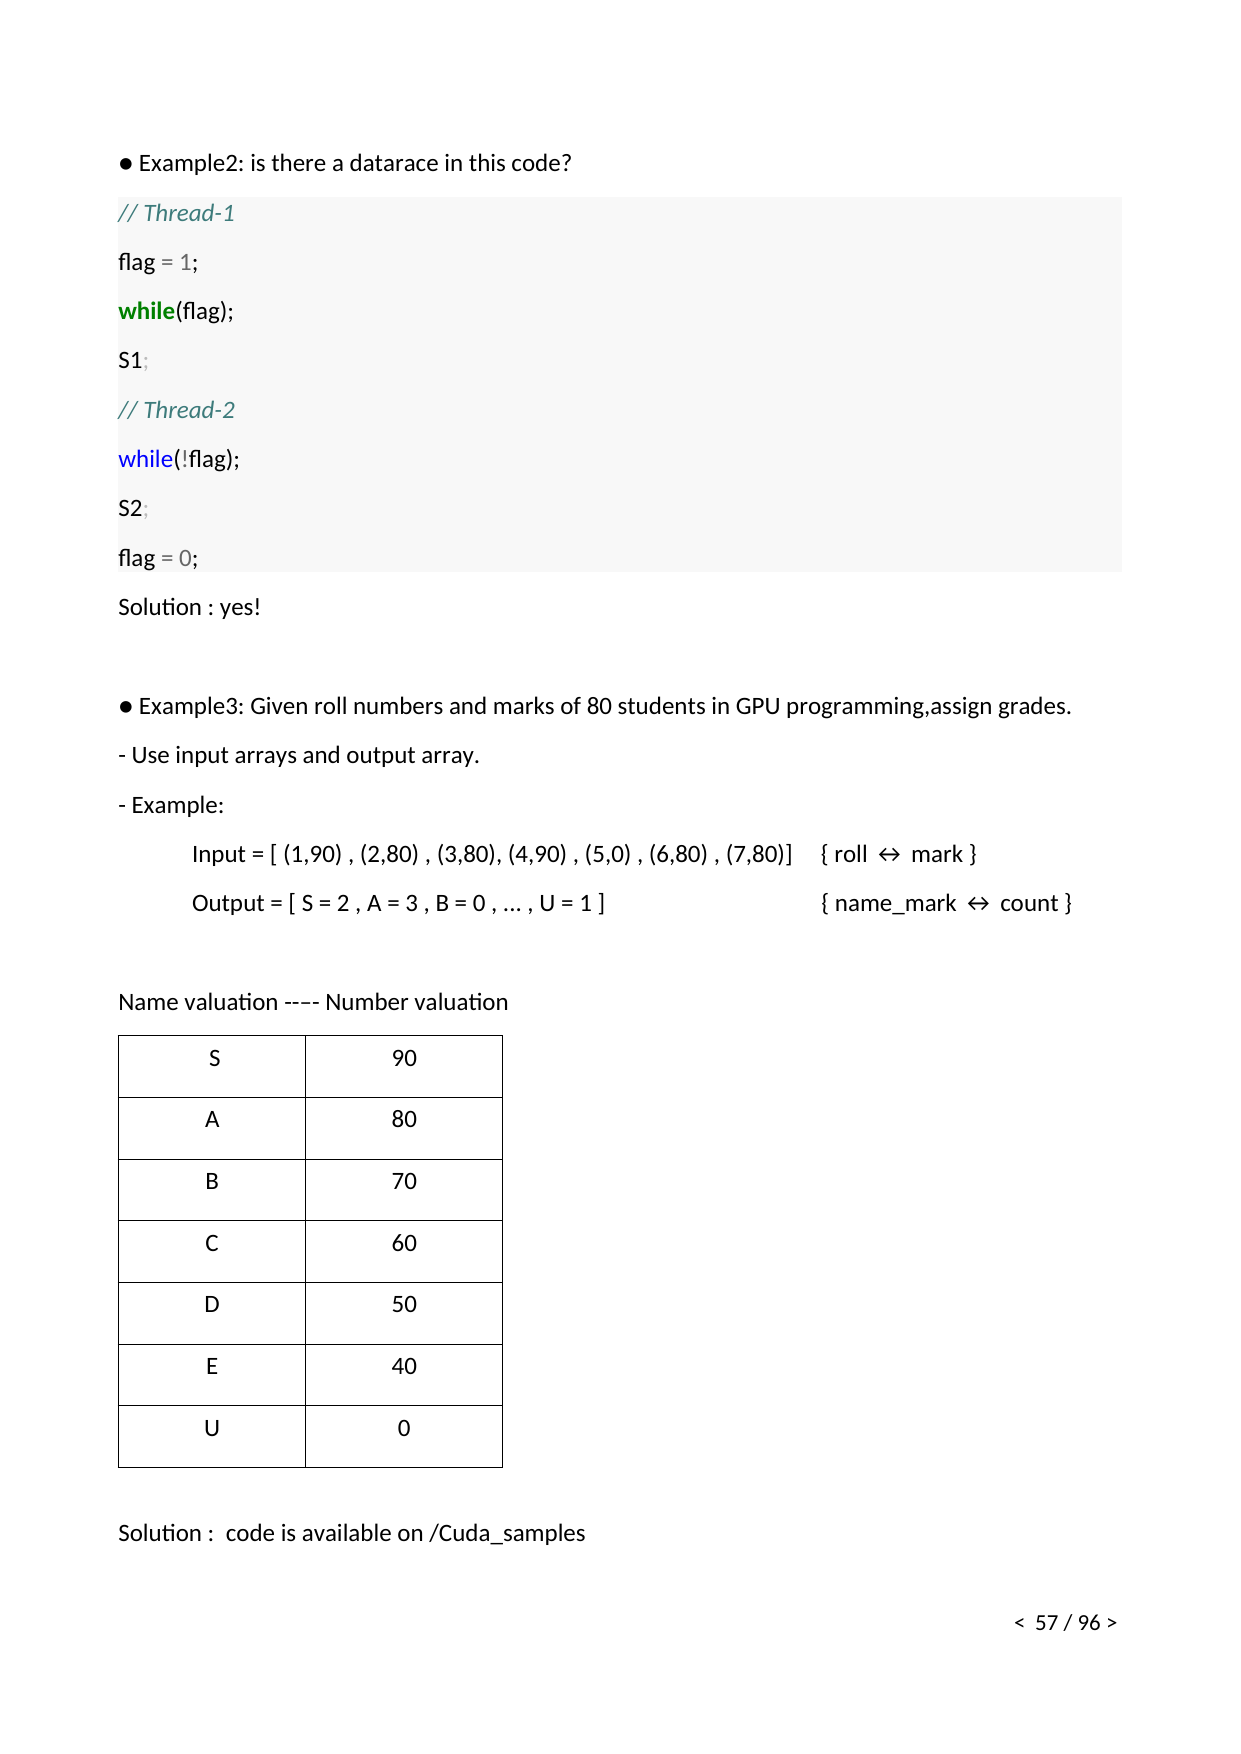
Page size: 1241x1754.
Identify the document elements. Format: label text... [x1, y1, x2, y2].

table_header S [119, 1036, 305, 1097]
text S1; [118, 345, 1122, 375]
text - Example: [118, 789, 1122, 819]
table_cell C [119, 1221, 305, 1282]
text Solution : code is available on /Cuda_samples [118, 1517, 1122, 1548]
text ● Example2: is there a datarace in this code? [118, 148, 1122, 178]
table_cell 70 [306, 1160, 502, 1220]
table_cell 40 [306, 1345, 502, 1405]
table_cell U [119, 1406, 305, 1467]
table_cell E [119, 1345, 305, 1405]
text ● Example3: Given roll numbers and marks of 80 students in GPU programming,assign grades. [118, 690, 1122, 721]
text Output = [ S = 2 , A = 3 , B = 0 , ... , U = 1 ] { name_mark ↔ count } [118, 887, 1122, 918]
text S2; [118, 492, 1122, 523]
table_cell 50 [306, 1283, 502, 1343]
table_cell A [119, 1098, 305, 1158]
text Input = [ (1,90) , (2,80) , (3,80), (4,90) , (5,0) , (6,80) , (7,80)] { roll ↔ mark } [118, 838, 1122, 868]
text Name valuation --–- Number valuation [118, 986, 1122, 1016]
text flag = 0; [118, 542, 1122, 572]
table_cell 60 [306, 1221, 502, 1282]
text flag = 1; [118, 246, 1122, 277]
table_cell 80 [306, 1098, 502, 1158]
table_cell D [119, 1283, 305, 1343]
table_header 90 [306, 1036, 502, 1097]
text Solution : yes! [118, 591, 1122, 622]
text while(flag); [118, 295, 1122, 326]
text // Thread-2 [118, 394, 1122, 424]
text while(!flag); [118, 443, 1122, 474]
text // Thread-1 [118, 197, 1122, 227]
table_cell B [119, 1160, 305, 1220]
table_cell 0 [306, 1406, 502, 1467]
text - Use input arrays and output array. [118, 739, 1122, 770]
